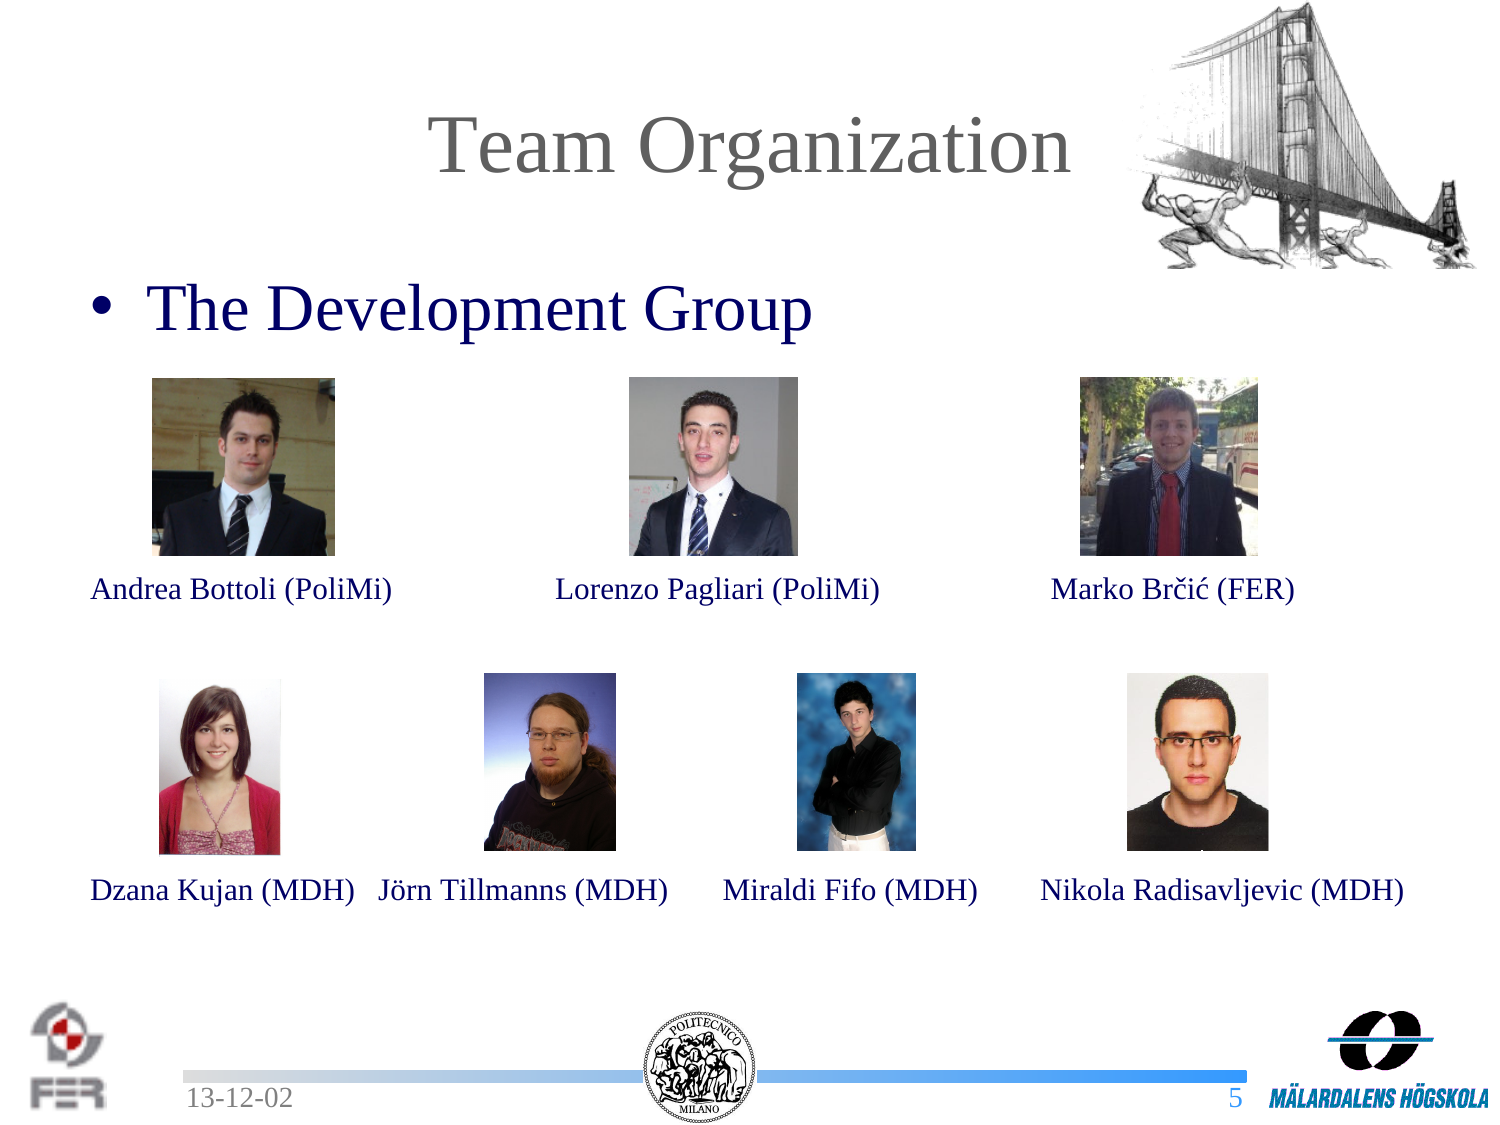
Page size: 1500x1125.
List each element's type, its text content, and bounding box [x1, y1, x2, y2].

picture [152, 378, 335, 556]
picture [1454, 1091, 1459, 1108]
title Team Organization [75, 45, 1122, 233]
list The Development Group Andrea Bottoli (PoliMi) Lorenzo Pagliari (PoliMi) Marko Brčić (FER) Dzana Kujan (MDH) Jörn Tillmanns (MDH) Miraldi Fifo (MDH) Nikola Radisavljevic (MDH) [75, 256, 1426, 1000]
picture [643, 1011, 757, 1123]
text_box 13-12-02 [171, 1070, 396, 1114]
picture [1122, 0, 1477, 269]
picture [29, 987, 107, 1125]
picture [1269, 1011, 1488, 1108]
text_box [1186, 1070, 1258, 1114]
picture [1368, 1093, 1374, 1104]
picture [1435, 1096, 1441, 1104]
